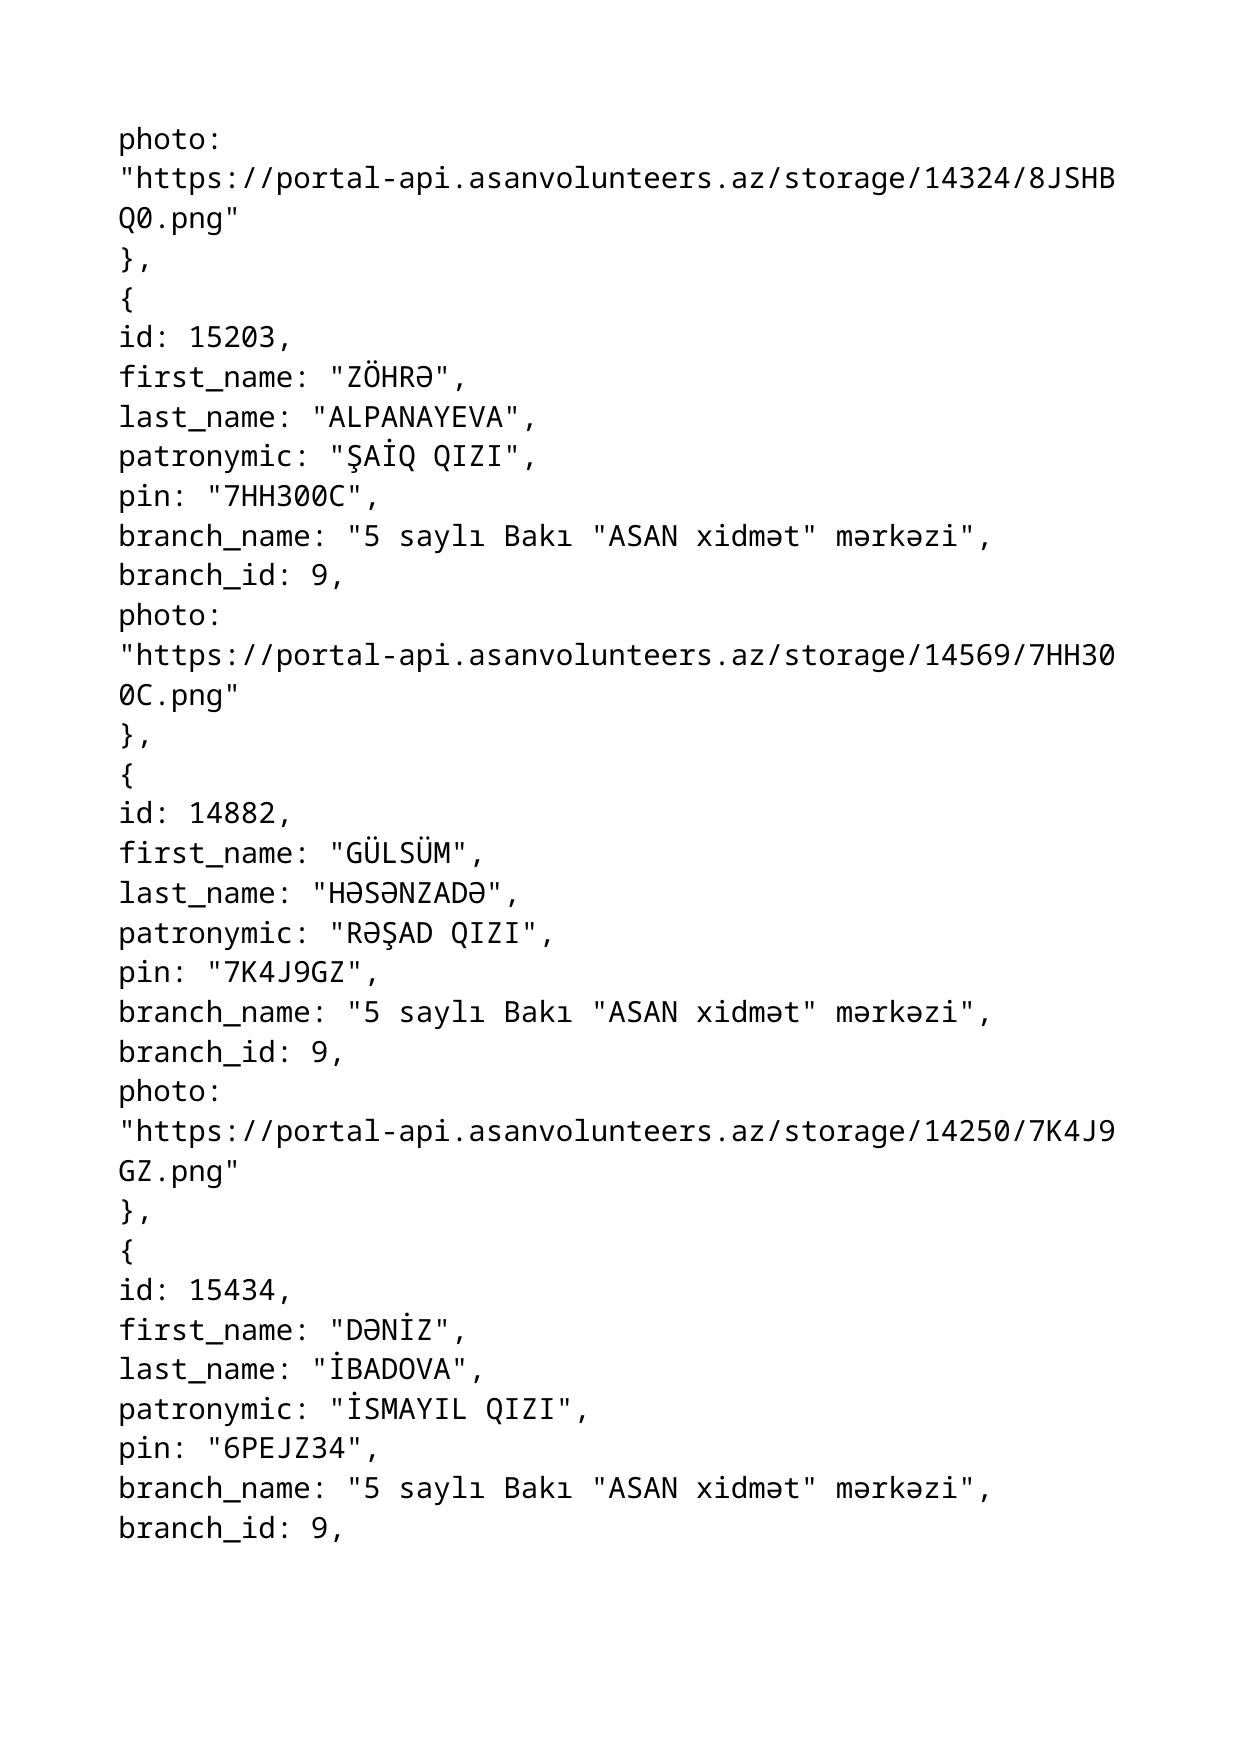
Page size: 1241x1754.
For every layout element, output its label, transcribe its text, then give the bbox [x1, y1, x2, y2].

text branch_name: "5 saylı Bakı "ASAN xidmət" mərkəzi", [118, 515, 1122, 555]
text branch_id: 9, [118, 1507, 1122, 1547]
text pin: "6PEJZ34", [118, 1428, 1122, 1467]
text first_name: "DƏNİZ", [118, 1309, 1122, 1348]
text branch_name: "5 saylı Bakı "ASAN xidmət" mərkəzi", [118, 991, 1122, 1031]
text pin: "7K4J9GZ", [118, 952, 1122, 991]
text { [118, 277, 1122, 317]
text branch_name: "5 saylı Bakı "ASAN xidmət" mərkəzi", [118, 1467, 1122, 1507]
text id: 14882, [118, 793, 1122, 832]
text id: 15434, [118, 1269, 1122, 1309]
text branch_id: 9, [118, 1031, 1122, 1071]
text }, [118, 237, 1122, 277]
text { [118, 1229, 1122, 1269]
text first_name: "ZÖHRƏ", [118, 356, 1122, 396]
text patronymic: "İSMAYIL QIZI", [118, 1388, 1122, 1428]
text branch_id: 9, [118, 555, 1122, 594]
text { [118, 753, 1122, 793]
text last_name: "İBADOVA", [118, 1348, 1122, 1388]
text }, [118, 713, 1122, 753]
text first_name: "GÜLSÜM", [118, 832, 1122, 872]
text last_name: "ALPANAYEVA", [118, 396, 1122, 436]
text id: 15203, [118, 317, 1122, 356]
text }, [118, 1190, 1122, 1229]
text patronymic: "RƏŞAD QIZI", [118, 912, 1122, 952]
text photo: "https://portal-api.asanvolunteers.az/storage/14569/7HH300C.png" [118, 594, 1122, 713]
text photo: "https://portal-api.asanvolunteers.az/storage/14250/7K4J9GZ.png" [118, 1071, 1122, 1190]
text last_name: "HƏSƏNZADƏ", [118, 872, 1122, 912]
text photo: "https://portal-api.asanvolunteers.az/storage/14324/8JSHBQ0.png" [118, 118, 1122, 237]
text patronymic: "ŞAİQ QIZI", [118, 436, 1122, 475]
text pin: "7HH300C", [118, 475, 1122, 515]
